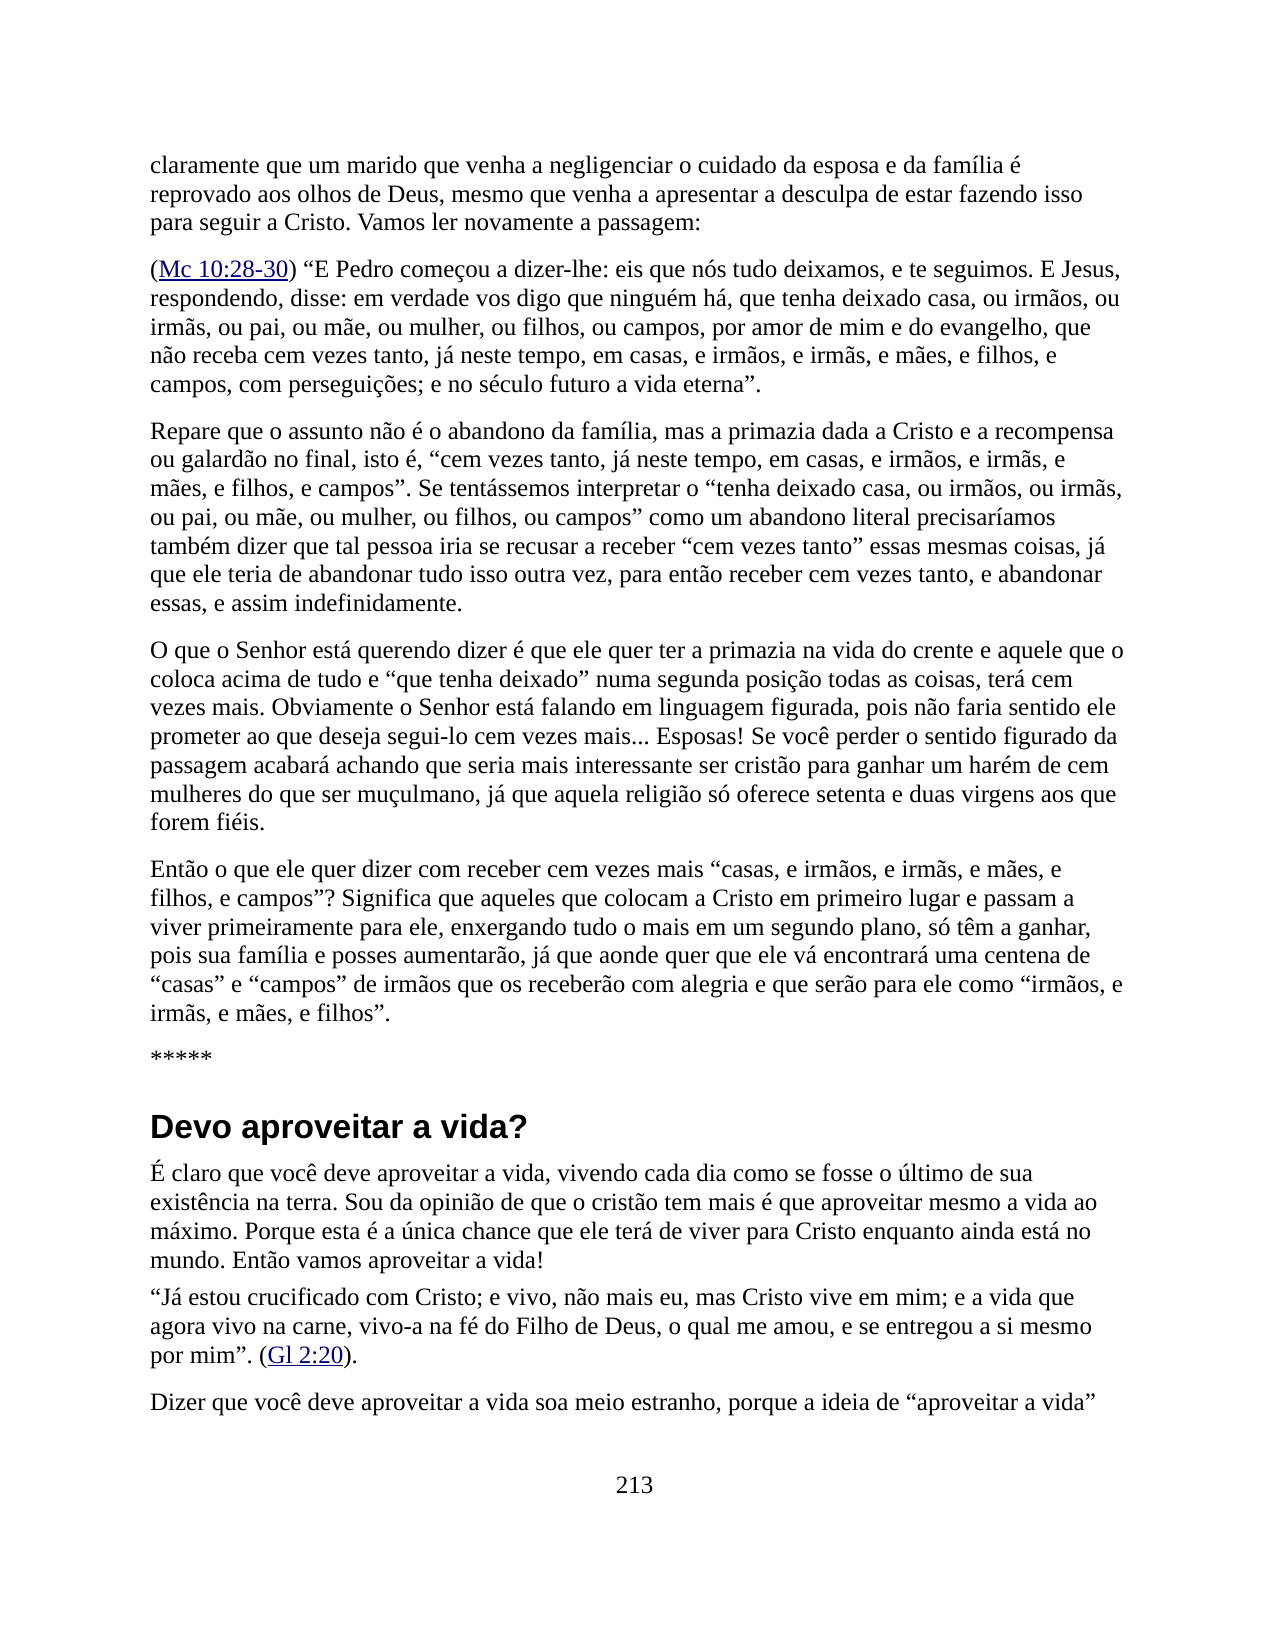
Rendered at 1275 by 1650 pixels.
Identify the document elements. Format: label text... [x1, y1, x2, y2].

text “Já estou crucificado com Cristo; e vivo, não mais eu, mas Cristo vive em mim; e a vida que agora vivo na carne, vivo-a na fé do Filho de Deus, o qual me amou, e se entregou a si mesmo por mim”. (Gl 2:20). [150, 1282, 1125, 1369]
text O que o Senhor está querendo dizer é que ele quer ter a primazia na vida do crente e aquele que o coloca acima de tudo e “que tenha deixado” numa segunda posição todas as coisas, terá cem vezes mais. Obviamente o Senhor está falando em linguagem figurada, pois não faria sentido ele prometer ao que deseja segui-lo cem vezes mais... Esposas! Se você perder o sentido figurado da passagem acabará achando que seria mais interessante ser cristão para ganhar um harém de cem mulheres do que ser muçulmano, já que aquela religião só oferece setenta e duas virgens aos que forem fiéis. [150, 635, 1125, 836]
text (Mc 10:28-30) “E Pedro começou a dizer-lhe: eis que nós tudo deixamos, e te seguimos. E Jesus, respondendo, disse: em verdade vos digo que ninguém há, que tenha deixado casa, ou irmãos, ou irmãs, ou pai, ou mãe, ou mulher, ou filhos, ou campos, por amor de mim e do evangelho, que não receba cem vezes tanto, já neste tempo, em casas, e irmãos, e irmãs, e mães, e filhos, e campos, com perseguições; e no século futuro a vida eterna”. [150, 254, 1125, 398]
text É claro que você deve aproveitar a vida, vivendo cada dia como se fosse o último de sua existência na terra. Sou da opinião de que o cristão tem mais é que aproveitar mesmo a vida ao máximo. Porque esta é a única chance que ele terá de viver para Cristo enquanto ainda está no mundo. Então vamos aproveitar a vida! [150, 1158, 1125, 1273]
text Repare que o assunto não é o abandono da família, mas a primazia dada a Cristo e a recompensa ou galardão no final, isto é, “cem vezes tanto, já neste tempo, em casas, e irmãos, e irmãs, e mães, e filhos, e campos”. Se tentássemos interpretar o “tenha deixado casa, ou irmãos, ou irmãs, ou pai, ou mãe, ou mulher, ou filhos, ou campos” como um abandono literal precisaríamos também dizer que tal pessoa iria se recusar a receber “cem vezes tanto” essas mesmas coisas, já que ele teria de abandonar tudo isso outra vez, para então receber cem vezes tanto, e abandonar essas, e assim indefinidamente. [150, 416, 1125, 617]
text Dizer que você deve aproveitar a vida soa meio estranho, porque a ideia de “aproveitar a vida” [150, 1387, 1125, 1415]
text Então o que ele quer dizer com receber cem vezes mais “casas, e irmãos, e irmãs, e mães, e filhos, e campos”? Significa que aqueles que colocam a Cristo em primeiro lugar e passam a viver primeiramente para ele, enxergando tudo o mais em um segundo plano, só têm a ganhar, pois sua família e posses aumentarão, já que aonde quer que ele vá encontrará uma centena de “casas” e “campos” de irmãos que os receberão com alegria e que serão para ele como “irmãos, e irmãs, e mães, e filhos”. [150, 854, 1125, 1027]
text claramente que um marido que venha a negligenciar o cuidado da esposa e da família é reprovado aos olhos de Deus, mesmo que venha a apresentar a desculpa de estar fazendo isso para seguir a Cristo. Vamos ler novamente a passagem: [150, 150, 1125, 236]
subtitle Devo aproveitar a vida? [150, 1107, 1125, 1146]
text ***** [150, 1044, 1125, 1073]
